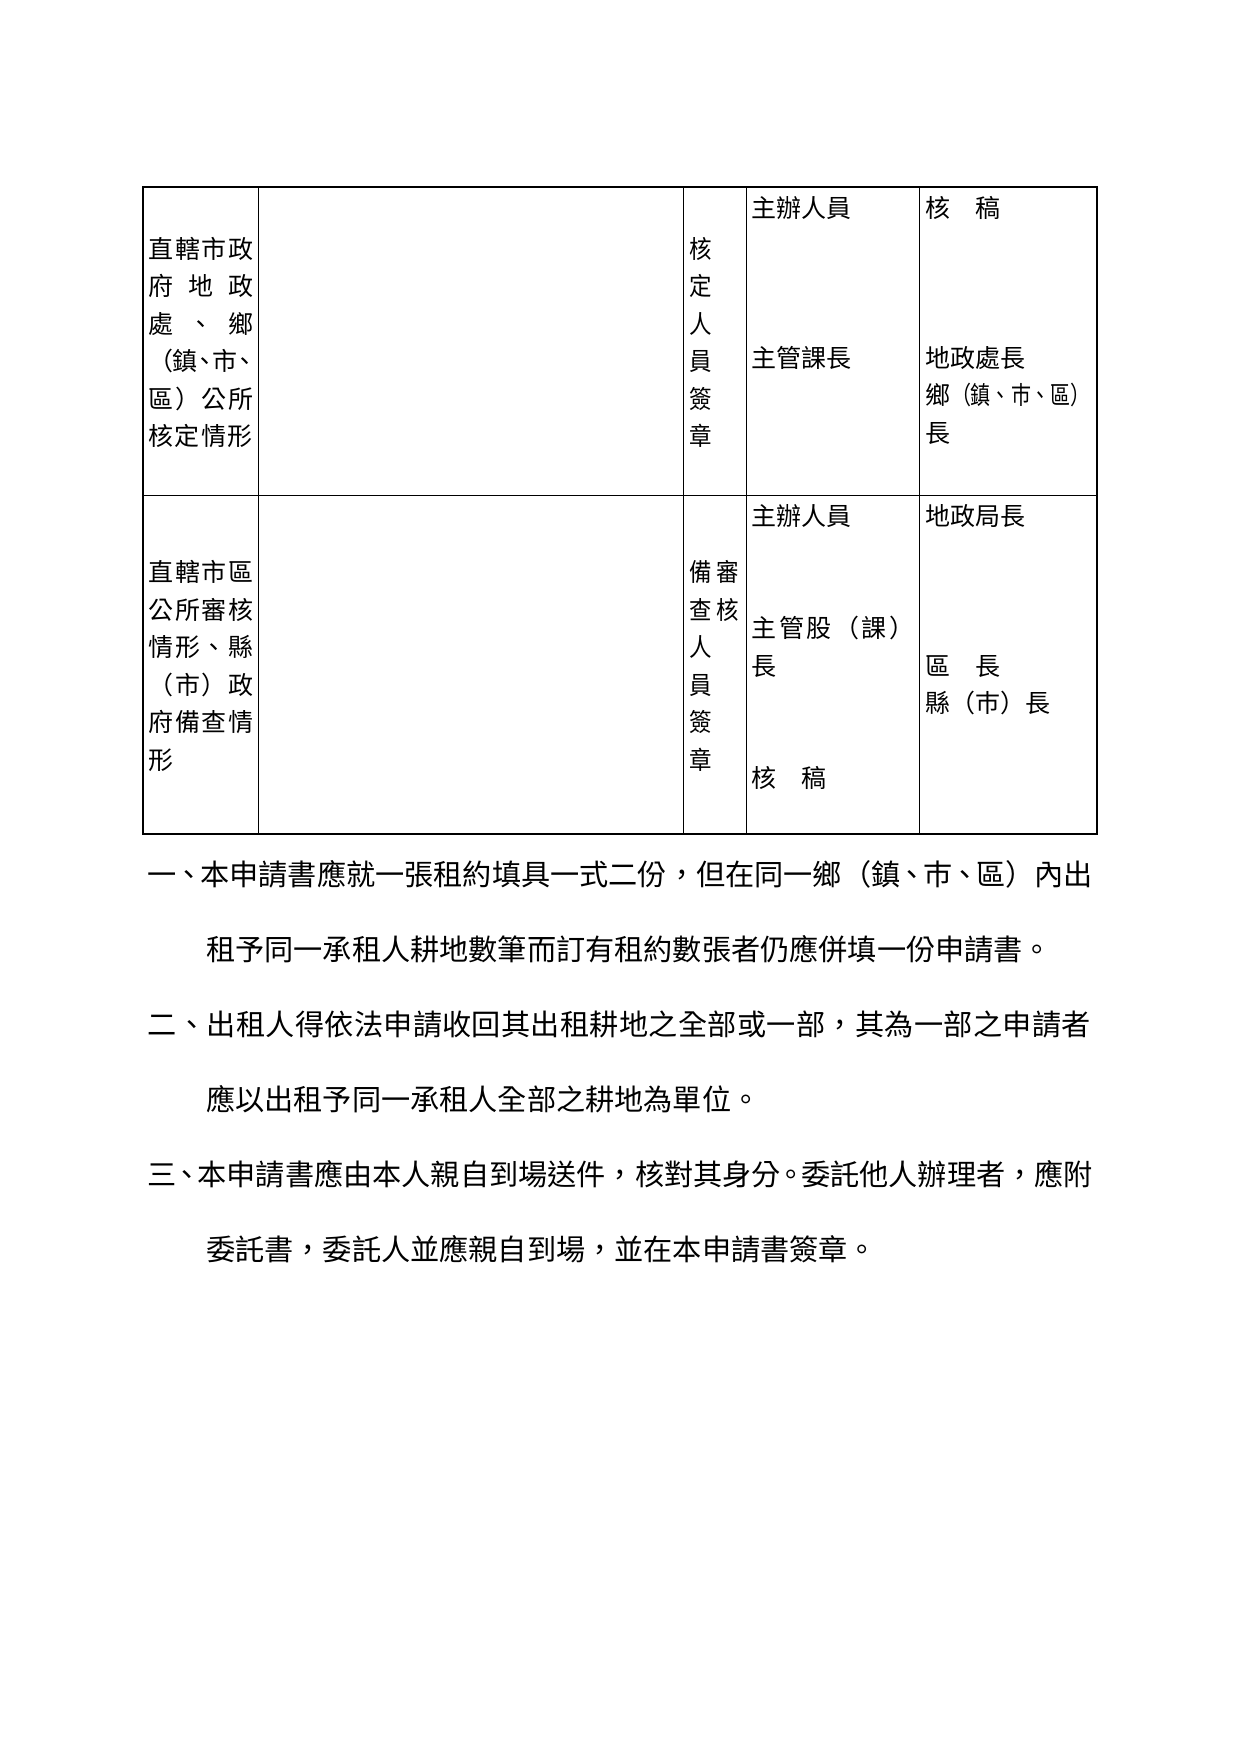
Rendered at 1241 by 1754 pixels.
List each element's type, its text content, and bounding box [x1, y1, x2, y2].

text 二、出租人得依法申請收回其出租耕地之全部或一部，其為一部之申請者應以出租予同一承租人全部之耕地為單位。 [148, 985, 1092, 1135]
table_cell 核 定 人 員 簽 章 [684, 188, 746, 495]
table_cell 直轄市政府地政處、鄉（鎮、市、區）公所核定情形 [144, 188, 258, 495]
table_cell 直轄市區公所審核情形、縣（市）政府備查情形 [144, 496, 258, 833]
table_cell 主辦人員 主管課長 [747, 188, 919, 495]
table_cell 主辦人員 主管股（課）長 核稿 [747, 496, 919, 833]
text 一、本申請書應就一張租約填具一式二份，但在同一鄉（鎮、巿、區）內出租予同一承租人耕地數筆而訂有租約數張者仍應併填一份申請書。 [148, 835, 1092, 985]
table_cell 核稿 地政處長 鄉（鎮、巿、區）長 [920, 188, 1096, 495]
text 三、本申請書應由本人親自到場送件，核對其身分。委託他人辦理者，應附委託書，委託人並應親自到場，並在本申請書簽章。 [148, 1135, 1092, 1285]
table_cell 地政局長 區長 縣（巿）長 [920, 496, 1096, 833]
table_cell [259, 188, 683, 495]
table_cell [259, 496, 683, 833]
table_cell 備審 查核 人 員 簽 章 [684, 496, 746, 833]
